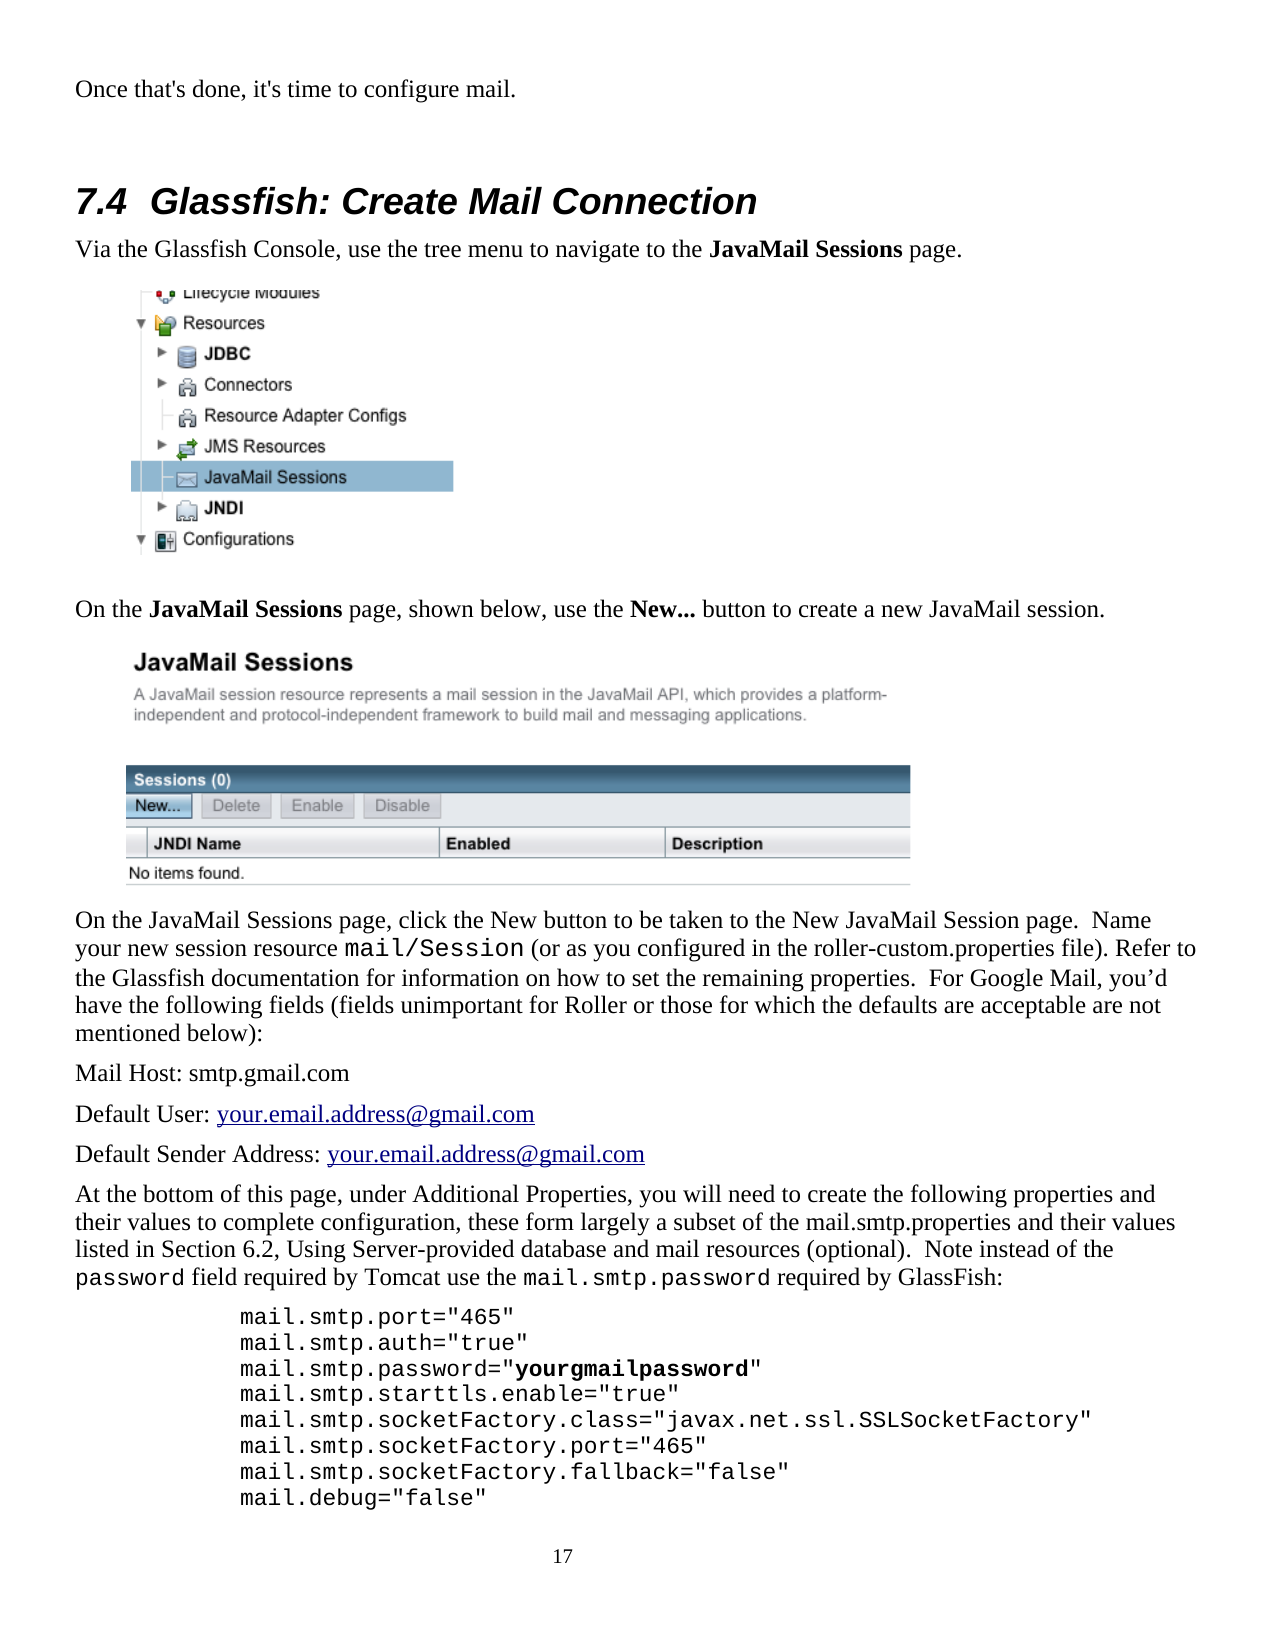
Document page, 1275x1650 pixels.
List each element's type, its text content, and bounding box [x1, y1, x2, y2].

text mail.smtp.auth="true" [75, 1331, 1200, 1357]
text mail.smtp.starttls.enable="true" [75, 1383, 1200, 1409]
text mail.debug="false" [75, 1487, 1200, 1512]
text Default User: your.email.address@gmail.com [75, 1100, 1200, 1127]
text On the JavaMail Sessions page, shown below, use the New... button to create a new JavaMail session. [75, 595, 1200, 623]
text On the JavaMail Sessions page, click the New button to be taken to the New JavaMail Session page. Name your new session resource mail/Session (or as you configured in the roller-custom.properties file). Refer to the Glassfish documentation for information on how to set the remaining properties. For Google Mail, you’d have the following fields (fields unimportant for Roller or those for which the defaults are acceptable are not mentioned below): [75, 907, 1200, 1047]
text Default Sender Address: your.email.address@gmail.com [75, 1140, 1200, 1168]
text Mail Host: smtp.gmail.com [75, 1059, 1200, 1087]
text mail.smtp.socketFactory.class="javax.net.ssl.SSLSocketFactory" [75, 1409, 1200, 1435]
text mail.smtp.port="465" [75, 1305, 1200, 1331]
subtitle Glassfish: Create Mail Connection [75, 180, 1200, 222]
text mail.smtp.password="yourgmailpassword" [75, 1357, 1200, 1383]
text Once that's done, it's time to configure mail. [75, 75, 1200, 103]
picture [131, 290, 454, 555]
text mail.smtp.socketFactory.fallback="false" [75, 1461, 1200, 1487]
text At the bottom of this page, under Additional Properties, you will need to create the following properties and their values to complete configuration, these form largely a subset of the mail.smtp.properties and their values listed in Section 6.2, Using Server-provided database and mail resources (optional). Note instead of the password field required by Tomcat use the mail.smtp.password required by GlassFish: [75, 1180, 1200, 1292]
picture [126, 635, 911, 907]
text Via the Glassfish Console, use the tree menu to navigate to the JavaMail Sessions page. [75, 235, 1200, 262]
text mail.smtp.socketFactory.port="465" [75, 1435, 1200, 1461]
